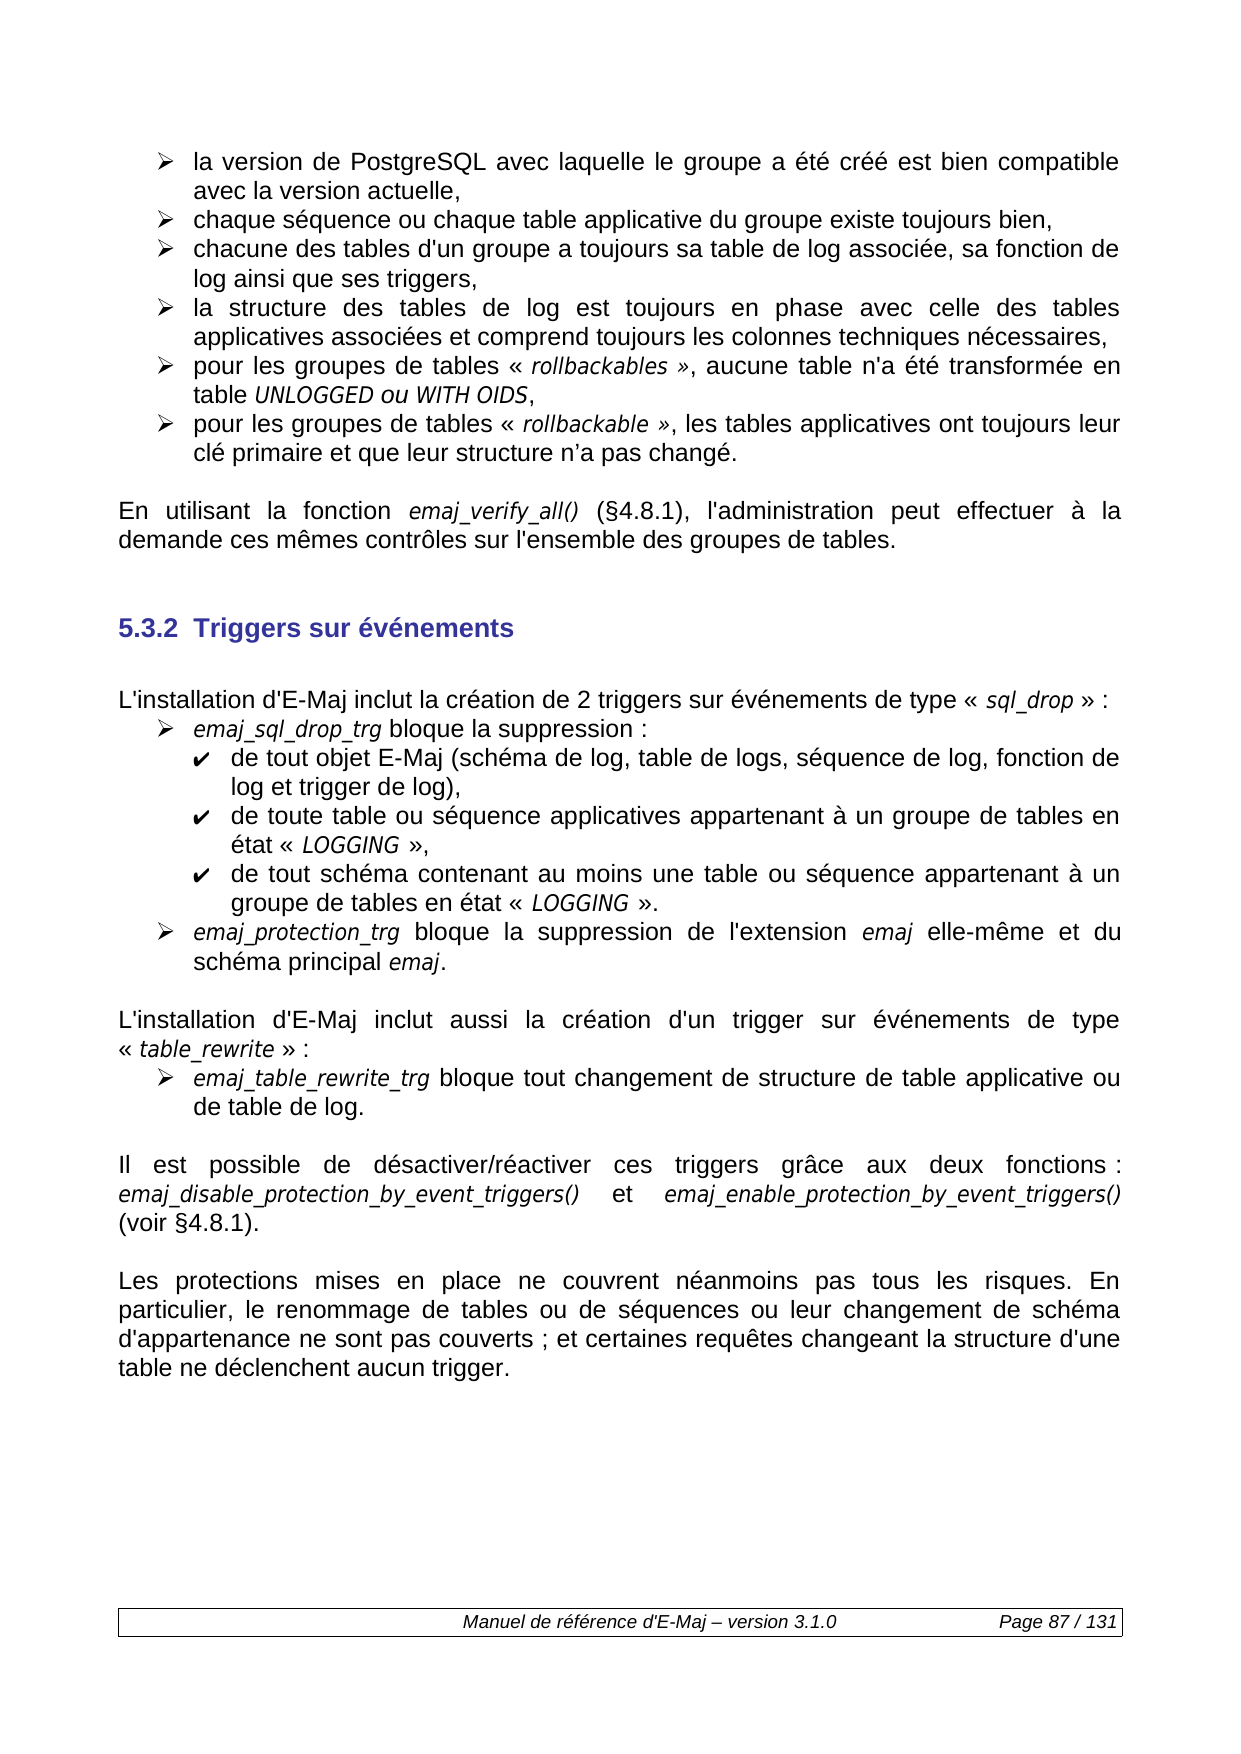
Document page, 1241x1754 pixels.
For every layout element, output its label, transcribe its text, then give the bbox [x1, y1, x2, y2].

list la structure des tables de log est toujours en phase avec celle des tables applicatives associées et comprend toujours les colonnes techniques nécessaires, [156, 292, 1122, 351]
list pour les groupes de tables « rollbackable », les tables applicatives ont toujours leur clé primaire et que leur structure n’a pas changé. [156, 409, 1122, 467]
list chacune des tables d'un groupe a toujours sa table de log associée, sa fonction de log ainsi que ses triggers, [156, 234, 1122, 292]
list la version de PostgreSQL avec laquelle le groupe a été créé est bien compatible avec la version actuelle, [156, 147, 1122, 205]
text Les protections mises en place ne couvrent néanmoins pas tous les risques. En particulier, le renommage de tables ou de séquences ou leur changement de schéma d'appartenance ne sont pas couverts ; et certaines requêtes changeant la structure d'une table ne déclenchent aucun trigger. [118, 1266, 1122, 1382]
list emaj_protection_trg bloque la suppression de l'extension emaj elle-même et du schéma principal emaj. [156, 917, 1122, 975]
text Il est possible de désactiver/réactiver ces triggers grâce aux deux fonctions : emaj_disable_protection_by_event_triggers() et emaj_enable_protection_by_event_triggers() (voir §4.8.1). [118, 1150, 1122, 1237]
list de toute table ou séquence applicatives appartenant à un groupe de tables en état « LOGGING », [193, 801, 1122, 859]
list de tout schéma contenant au moins une table ou séquence appartenant à un groupe de tables en état « LOGGING ». [193, 859, 1122, 917]
text En utilisant la fonction emaj_verify_all() (§4.8.1), l'administration peut effectuer à la demande ces mêmes contrôles sur l'ensemble des groupes de tables. [118, 496, 1122, 554]
list emaj_table_rewrite_trg bloque tout changement de structure de table applicative ou de table de log. [156, 1063, 1122, 1121]
list de tout objet E-Maj (schéma de log, table de logs, séquence de log, fonction de log et trigger de log), [193, 743, 1122, 801]
subtitle Triggers sur événements [118, 612, 1122, 643]
list chaque séquence ou chaque table applicative du groupe existe toujours bien, [156, 205, 1122, 234]
text L'installation d'E-Maj inclut aussi la création d'un trigger sur événements de type « table_rewrite » : [118, 1004, 1122, 1063]
text L'installation d'E-Maj inclut la création de 2 triggers sur événements de type « sql_drop » : [118, 685, 1122, 714]
list pour les groupes de tables « rollbackables », aucune table n'a été transformée en table UNLOGGED ou WITH OIDS, [156, 351, 1122, 409]
list emaj_sql_drop_trg bloque la suppression : [156, 714, 1122, 743]
